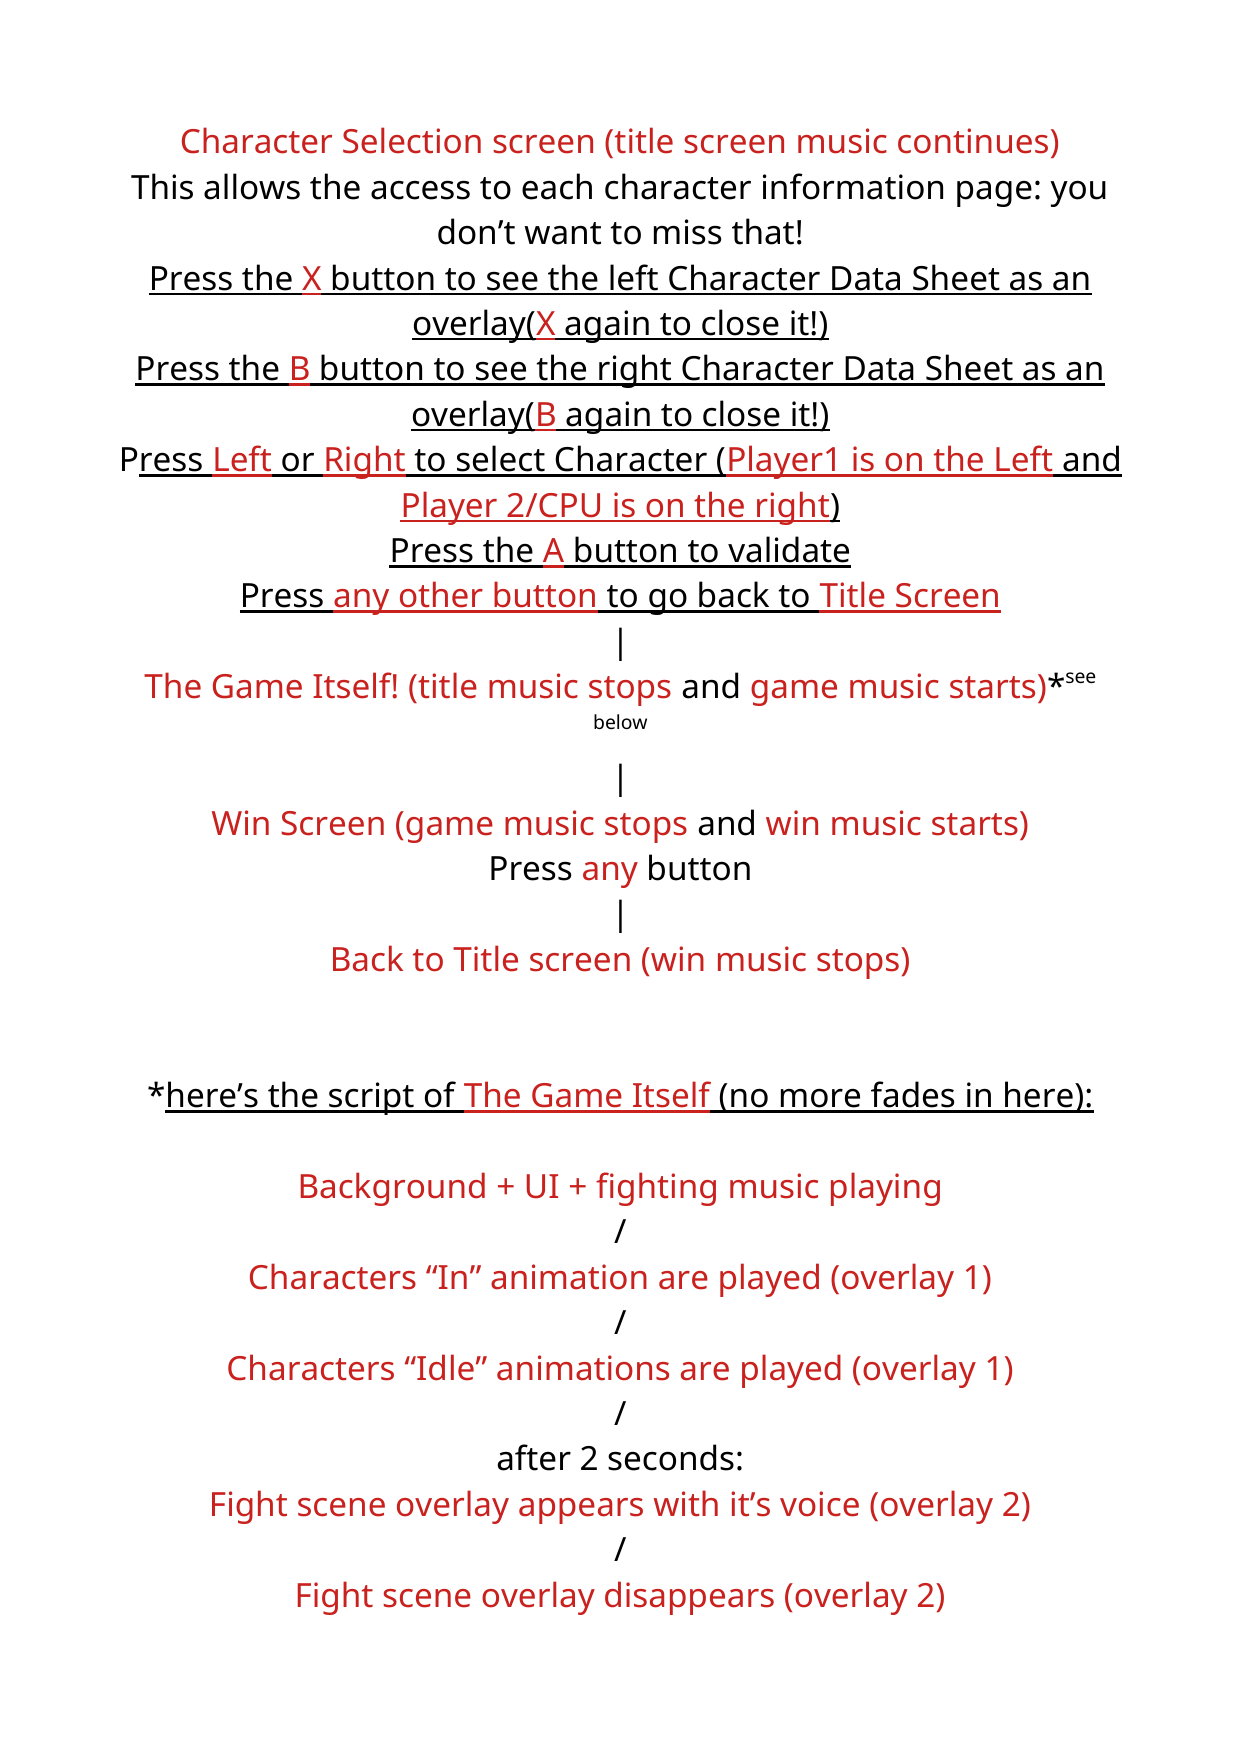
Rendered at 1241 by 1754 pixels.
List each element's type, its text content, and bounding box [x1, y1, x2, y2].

text Press the B button to see the right Character Data Sheet as an overlay(B again to close it!) [118, 345, 1122, 436]
text / [118, 1390, 1122, 1435]
text | [118, 618, 1122, 663]
text Press any button [118, 845, 1122, 890]
text Press Left or Right to select Character (Player1 is on the Left and Player 2/CPU is on the right) [118, 436, 1122, 527]
text The Game Itself! (title music stops and game music starts)*see below [118, 663, 1122, 754]
text *here’s the script of The Game Itself (no more fades in here): [118, 1072, 1122, 1117]
text Back to Title screen (win music stops) [118, 936, 1122, 981]
text Win Screen (game music stops and win music starts) [118, 799, 1122, 845]
text Fight scene overlay disappears (overlay 2) [118, 1571, 1122, 1617]
text / [118, 1526, 1122, 1571]
text | [118, 754, 1122, 799]
text Characters “In” animation are played (overlay 1) [118, 1253, 1122, 1299]
text Press the X button to see the left Character Data Sheet as an overlay(X again to close it!) [118, 254, 1122, 345]
text This allows the access to each character information page: you don’t want to miss that! [118, 163, 1122, 254]
text Characters “Idle” animations are played (overlay 1) [118, 1344, 1122, 1390]
text / [118, 1208, 1122, 1253]
text Press any other button to go back to Title Screen [118, 572, 1122, 618]
text Press the A button to validate [118, 527, 1122, 572]
text Character Selection screen (title screen music continues) [118, 118, 1122, 163]
text / [118, 1299, 1122, 1344]
text Background + UI + fighting music playing [118, 1163, 1122, 1208]
text | [118, 890, 1122, 936]
text Fight scene overlay appears with it’s voice (overlay 2) [118, 1481, 1122, 1526]
text after 2 seconds: [118, 1435, 1122, 1481]
